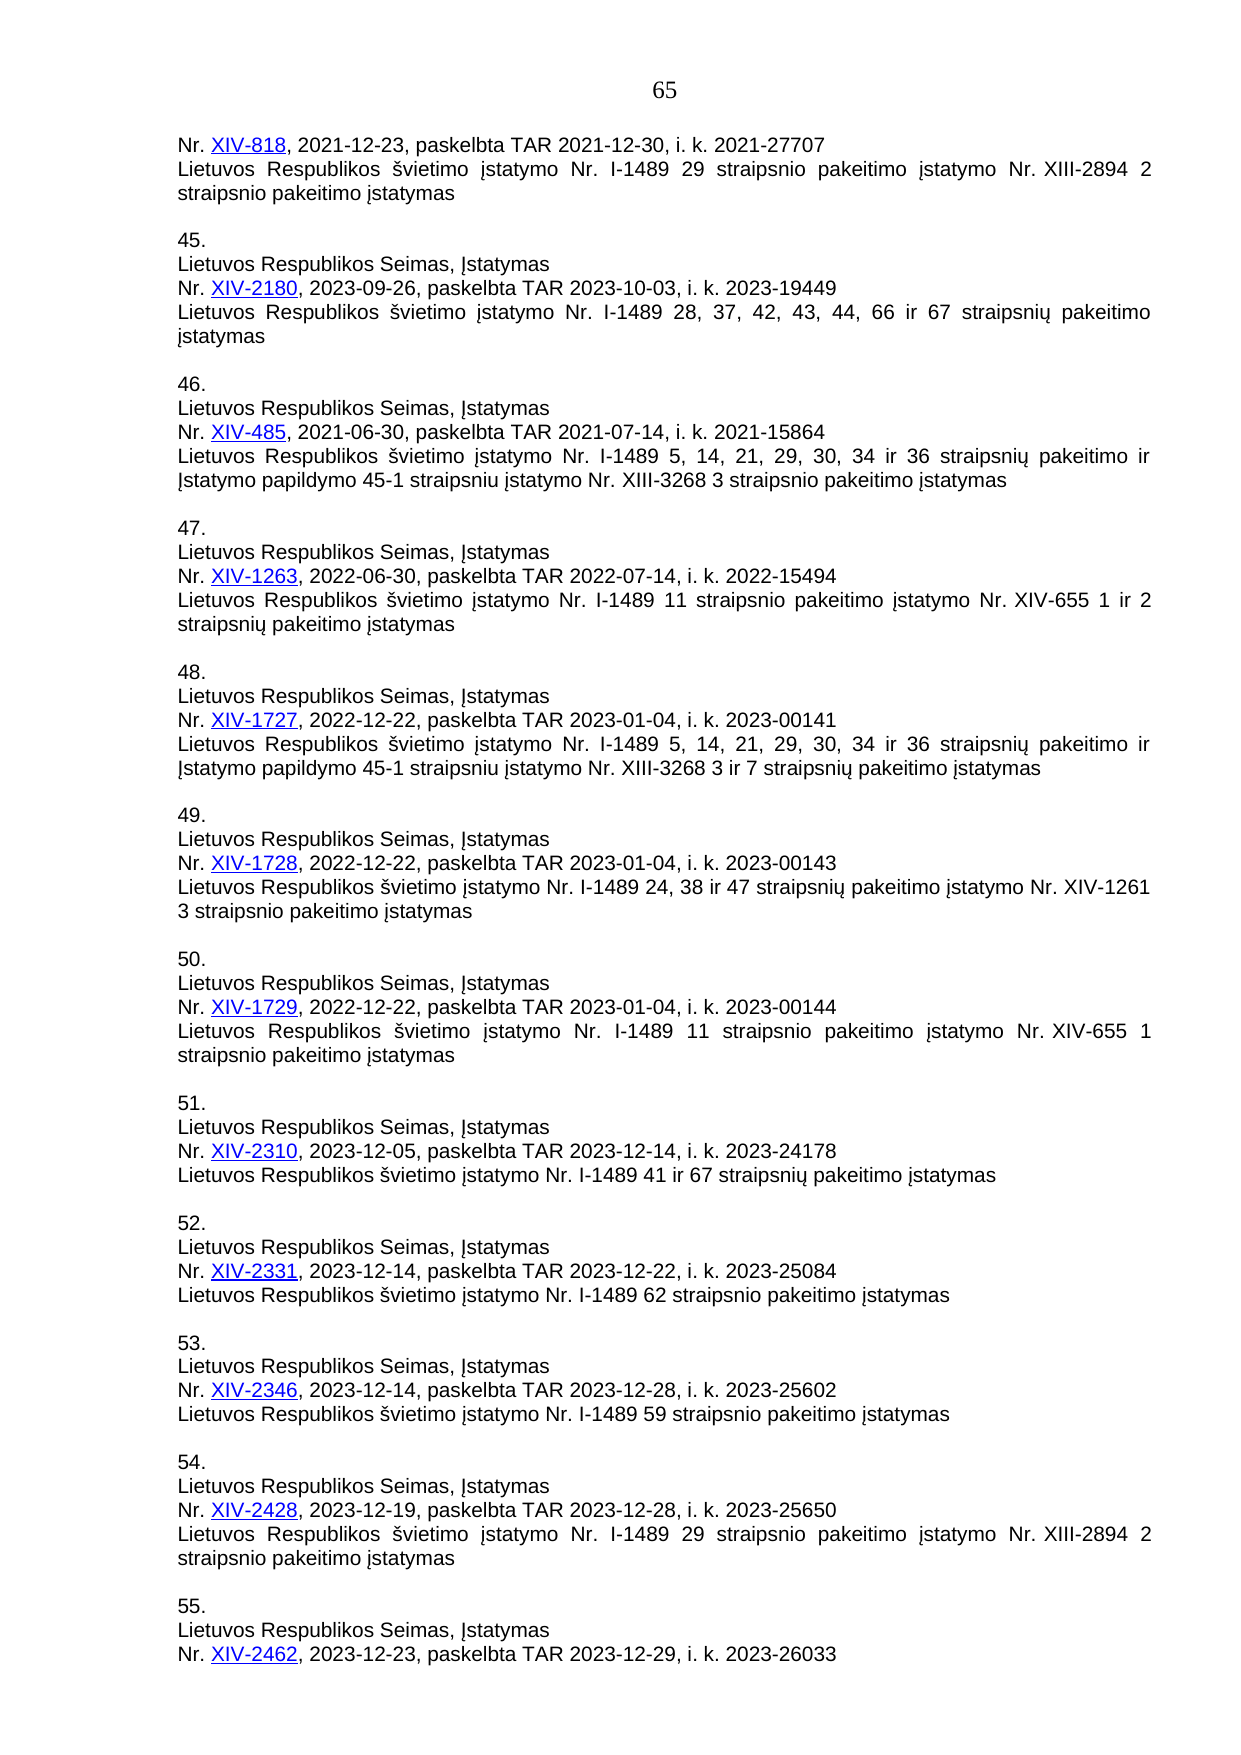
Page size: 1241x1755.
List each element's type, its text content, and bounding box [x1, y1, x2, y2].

text 45. [177, 228, 1152, 252]
text Lietuvos Respublikos Seimas, Įstatymas [177, 827, 1152, 851]
text Lietuvos Respublikos švietimo įstatymo Nr. I-1489 5, 14, 21, 29, 30, 34 ir 36 straipsnių pakeitimo ir Įstatymo papildymo 45-1 straipsniu įstatymo Nr. XIII-3268 3 ir 7 straipsnių pakeitimo įstatymas [177, 731, 1152, 779]
text Lietuvos Respublikos švietimo įstatymo Nr. I-1489 5, 14, 21, 29, 30, 34 ir 36 straipsnių pakeitimo ir Įstatymo papildymo 45-1 straipsniu įstatymo Nr. XIII-3268 3 straipsnio pakeitimo įstatymas [177, 444, 1152, 492]
text Nr. XIV-2428, 2023-12-19, paskelbta TAR 2023-12-28, i. k. 2023-25650 [177, 1498, 1152, 1522]
text Lietuvos Respublikos švietimo įstatymo Nr. I-1489 29 straipsnio pakeitimo įstatymo Nr. XIII-2894 2 straipsnio pakeitimo įstatymas [177, 156, 1152, 204]
text Lietuvos Respublikos Seimas, Įstatymas [177, 540, 1152, 564]
text 49. [177, 803, 1152, 827]
text Lietuvos Respublikos Seimas, Įstatymas [177, 1115, 1152, 1139]
text 55. [177, 1594, 1152, 1618]
text Nr. XIV-2331, 2023-12-14, paskelbta TAR 2023-12-22, i. k. 2023-25084 [177, 1258, 1152, 1282]
text Lietuvos Respublikos Seimas, Įstatymas [177, 1618, 1152, 1642]
text Nr. XIV-1729, 2022-12-22, paskelbta TAR 2023-01-04, i. k. 2023-00144 [177, 995, 1152, 1019]
text Lietuvos Respublikos švietimo įstatymo Nr. I-1489 59 straipsnio pakeitimo įstatymas [177, 1402, 1152, 1426]
text 46. [177, 372, 1152, 396]
text Lietuvos Respublikos Seimas, Įstatymas [177, 971, 1152, 995]
text Lietuvos Respublikos švietimo įstatymo Nr. I-1489 11 straipsnio pakeitimo įstatymo Nr. XIV-655 1 straipsnio pakeitimo įstatymas [177, 1019, 1152, 1067]
text Nr. XIV-2346, 2023-12-14, paskelbta TAR 2023-12-28, i. k. 2023-25602 [177, 1378, 1152, 1402]
text Nr. XIV-485, 2021-06-30, paskelbta TAR 2021-07-14, i. k. 2021-15864 [177, 420, 1152, 444]
text 51. [177, 1091, 1152, 1115]
text Lietuvos Respublikos Seimas, Įstatymas [177, 252, 1152, 276]
text Nr. XIV-1263, 2022-06-30, paskelbta TAR 2022-07-14, i. k. 2022-15494 [177, 564, 1152, 588]
text 52. [177, 1211, 1152, 1234]
text Lietuvos Respublikos švietimo įstatymo Nr. I-1489 62 straipsnio pakeitimo įstatymas [177, 1282, 1152, 1306]
text Lietuvos Respublikos Seimas, Įstatymas [177, 1354, 1152, 1378]
text 54. [177, 1450, 1152, 1474]
text 50. [177, 947, 1152, 971]
text Nr. XIV-1727, 2022-12-22, paskelbta TAR 2023-01-04, i. k. 2023-00141 [177, 707, 1152, 731]
text Nr. XIV-1728, 2022-12-22, paskelbta TAR 2023-01-04, i. k. 2023-00143 [177, 851, 1152, 875]
text Nr. XIV-818, 2021-12-23, paskelbta TAR 2021-12-30, i. k. 2021-27707 [177, 132, 1152, 156]
text Lietuvos Respublikos Seimas, Įstatymas [177, 396, 1152, 420]
text 48. [177, 659, 1152, 683]
text Lietuvos Respublikos Seimas, Įstatymas [177, 1234, 1152, 1258]
text Lietuvos Respublikos švietimo įstatymo Nr. I-1489 11 straipsnio pakeitimo įstatymo Nr. XIV-655 1 ir 2 straipsnių pakeitimo įstatymas [177, 588, 1152, 636]
text Nr. XIV-2310, 2023-12-05, paskelbta TAR 2023-12-14, i. k. 2023-24178 [177, 1139, 1152, 1163]
text Nr. XIV-2180, 2023-09-26, paskelbta TAR 2023-10-03, i. k. 2023-19449 [177, 276, 1152, 300]
text Lietuvos Respublikos švietimo įstatymo Nr. I-1489 41 ir 67 straipsnių pakeitimo įstatymas [177, 1163, 1152, 1187]
text Lietuvos Respublikos švietimo įstatymo Nr. I-1489 29 straipsnio pakeitimo įstatymo Nr. XIII-2894 2 straipsnio pakeitimo įstatymas [177, 1522, 1152, 1570]
text Lietuvos Respublikos švietimo įstatymo Nr. I-1489 28, 37, 42, 43, 44, 66 ir 67 straipsnių pakeitimo įstatymas [177, 300, 1152, 348]
text Lietuvos Respublikos Seimas, Įstatymas [177, 683, 1152, 707]
text Lietuvos Respublikos Seimas, Įstatymas [177, 1474, 1152, 1498]
text Nr. XIV-2462, 2023-12-23, paskelbta TAR 2023-12-29, i. k. 2023-26033 [177, 1642, 1152, 1666]
text 47. [177, 516, 1152, 540]
text Lietuvos Respublikos švietimo įstatymo Nr. I-1489 24, 38 ir 47 straipsnių pakeitimo įstatymo Nr. XIV-1261 3 straipsnio pakeitimo įstatymas [177, 875, 1152, 923]
text 53. [177, 1330, 1152, 1354]
